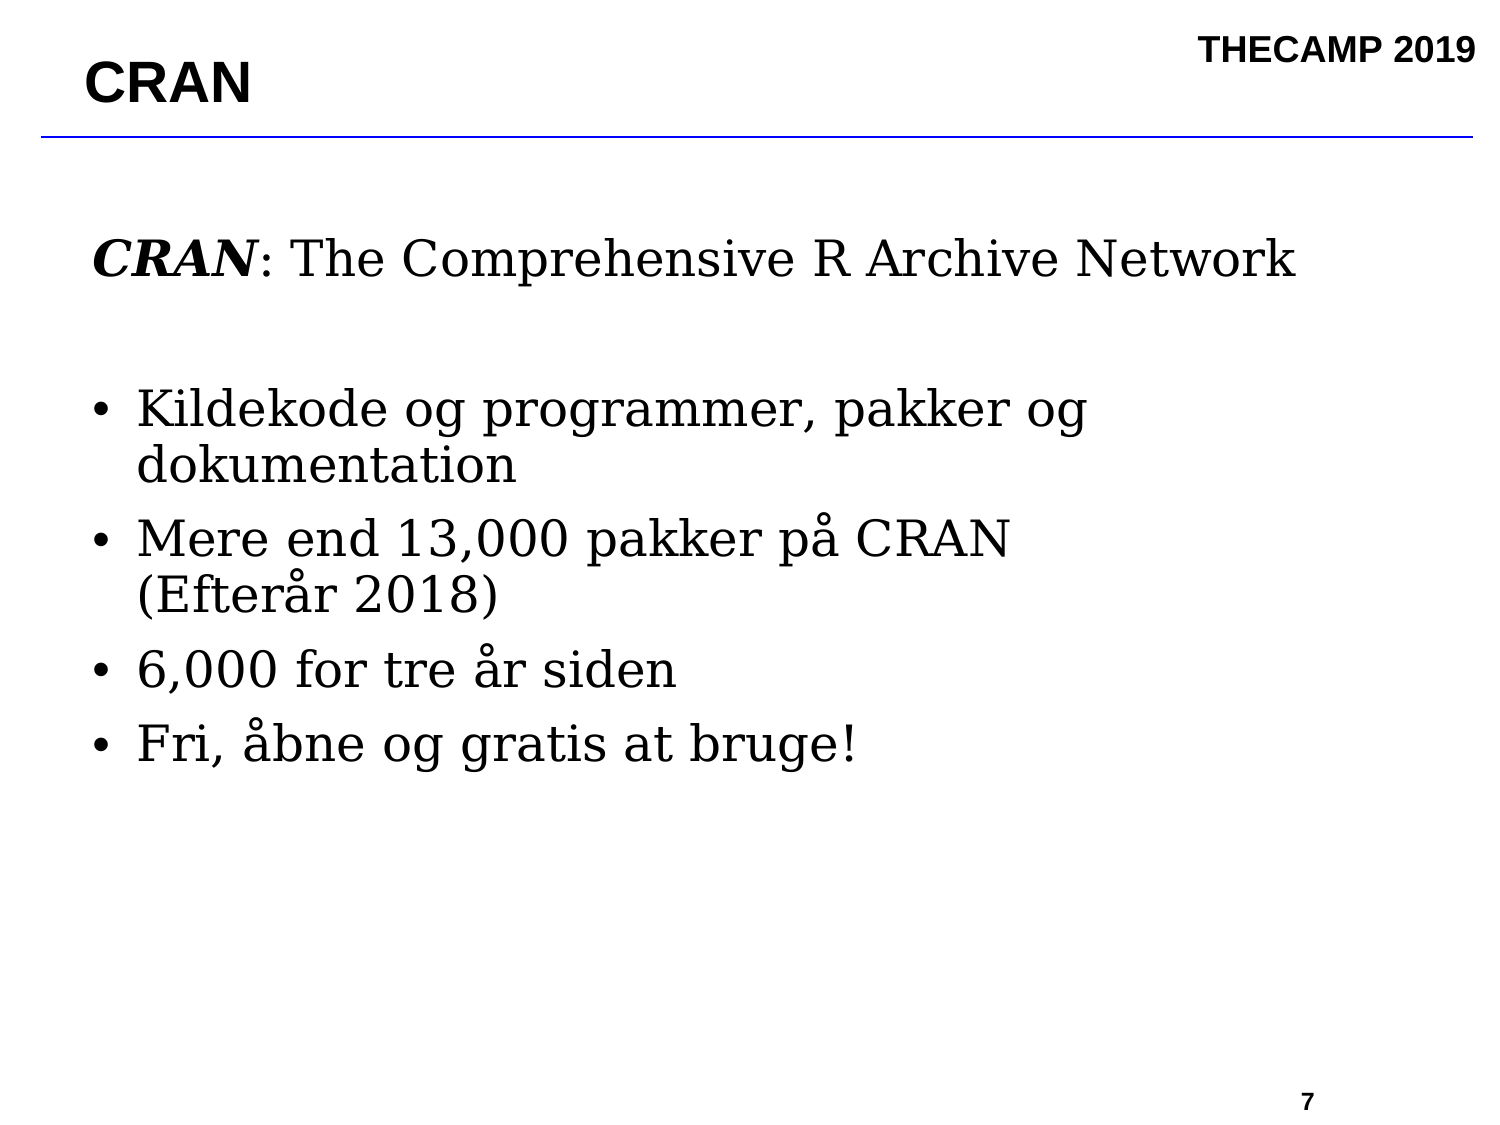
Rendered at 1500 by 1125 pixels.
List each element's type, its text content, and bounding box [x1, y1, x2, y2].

list CRAN: The Comprehensive R Archive Network Kildekode og programmer, pakker og dokumentation Mere end 13,000 pakker på CRAN (Efterår 2018) 6,000 for tre år siden Fri, åbne og gratis at bruge! [78, 147, 1388, 940]
title CRAN [76, 42, 1424, 135]
